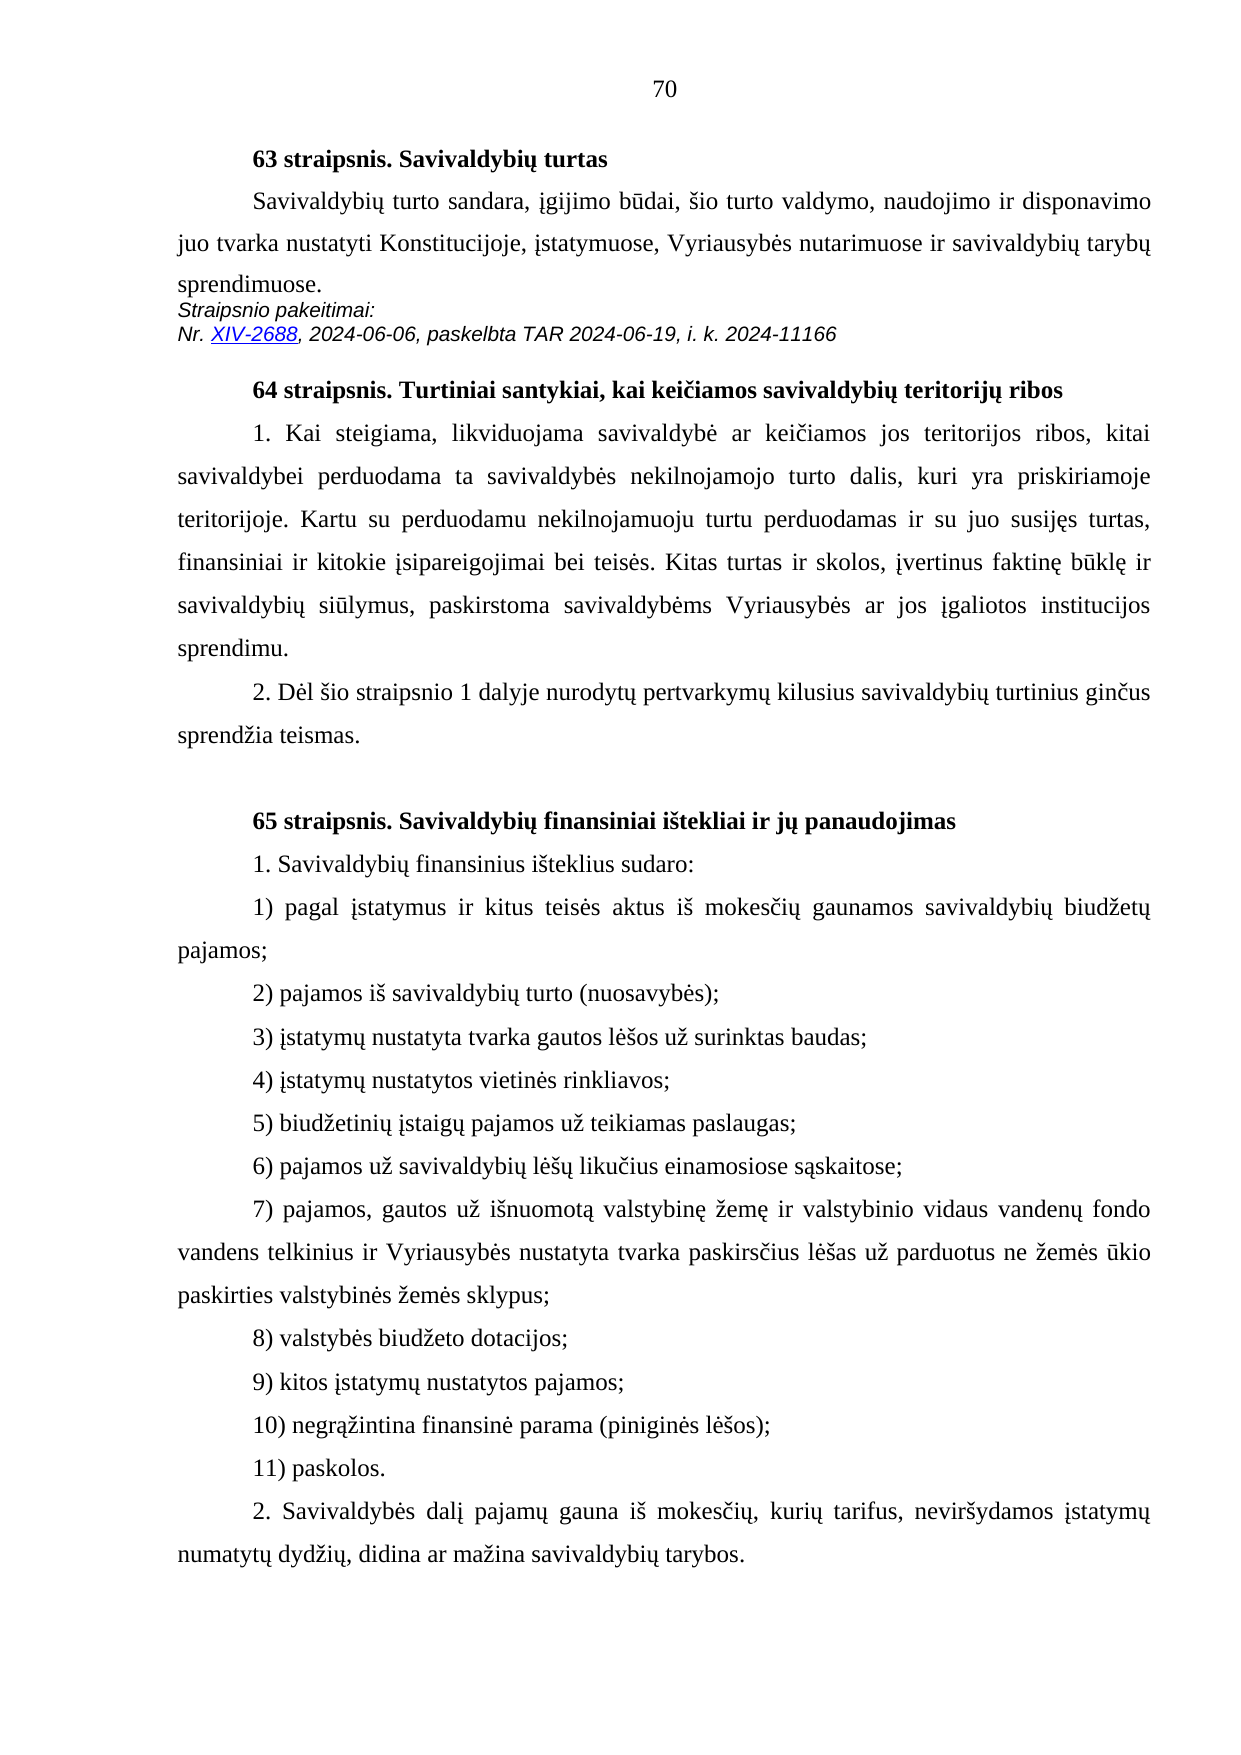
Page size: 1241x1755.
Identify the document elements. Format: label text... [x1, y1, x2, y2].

text 64 straipsnis. Turtiniai santykiai, kai keičiamos savivaldybių teritorijų ribos [177, 375, 1152, 403]
text 6) pajamos už savivaldybių lėšų likučius einamosiose sąskaitose; [177, 1151, 1152, 1180]
text 1. Savivaldybių finansinius išteklius sudaro: [177, 849, 1152, 878]
text Savivaldybių turto sandara, įgijimo būdai, šio turto valdymo, naudojimo ir disponavimo juo tvarka nustatyti Konstitucijoje, įstatymuose, Vyriausybės nutarimuose ir savivaldybių tarybų sprendimuose. [177, 173, 1152, 298]
text 5) biudžetinių įstaigų pajamos už teikiamas paslaugas; [177, 1108, 1152, 1137]
text 2. Savivaldybės dalį pajamų gauna iš mokesčių, kurių tarifus, neviršydamos įstatymų numatytų dydžių, didina ar mažina savivaldybių tarybos. [177, 1496, 1152, 1568]
text 7) pajamos, gautos už išnuomotą valstybinę žemę ir valstybinio vidaus vandenų fondo vandens telkinius ir Vyriausybės nustatyta tvarka paskirsčius lėšas už parduotus ne žemės ūkio paskirties valstybinės žemės sklypus; [177, 1194, 1152, 1309]
text 63 straipsnis. Savivaldybių turtas [177, 131, 1152, 173]
text 8) valstybės biudžeto dotacijos; [177, 1323, 1152, 1352]
text 4) įstatymų nustatytos vietinės rinkliavos; [177, 1065, 1152, 1093]
text 9) kitos įstatymų nustatytos pajamos; [177, 1367, 1152, 1395]
text 1) pagal įstatymus ir kitus teisės aktus iš mokesčių gaunamos savivaldybių biudžetų pajamos; [177, 892, 1152, 964]
text 1. Kai steigiama, likviduojama savivaldybė ar keičiamos jos teritorijos ribos, kitai savivaldybei perduodama ta savivaldybės nekilnojamojo turto dalis, kuri yra priskiriamoje teritorijoje. Kartu su perduodamu nekilnojamuoju turtu perduodamas ir su juo susijęs turtas, finansiniai ir kitokie įsipareigojimai bei teisės. Kitas turtas ir skolos, įvertinus faktinę būklę ir savivaldybių siūlymus, paskirstoma savivaldybėms Vyriausybės ar jos įgaliotos institucijos sprendimu. [177, 418, 1152, 662]
text 2) pajamos iš savivaldybių turto (nuosavybės); [177, 978, 1152, 1007]
text 2. Dėl šio straipsnio 1 dalyje nurodytų pertvarkymų kilusius savivaldybių turtinius ginčus sprendžia teismas. [177, 677, 1152, 748]
text Straipsnio pakeitimai: [177, 298, 1152, 322]
text Nr. XIV-2688, 2024-06-06, paskelbta TAR 2024-06-19, i. k. 2024-11166 [177, 322, 1152, 346]
text 3) įstatymų nustatyta tvarka gautos lėšos už surinktas baudas; [177, 1022, 1152, 1050]
text 65 straipsnis. Savivaldybių finansiniai ištekliai ir jų panaudojimas [177, 806, 1152, 835]
text 10) negrąžintina finansinė parama (piniginės lėšos); [177, 1410, 1152, 1438]
text 11) paskolos. [177, 1453, 1152, 1482]
